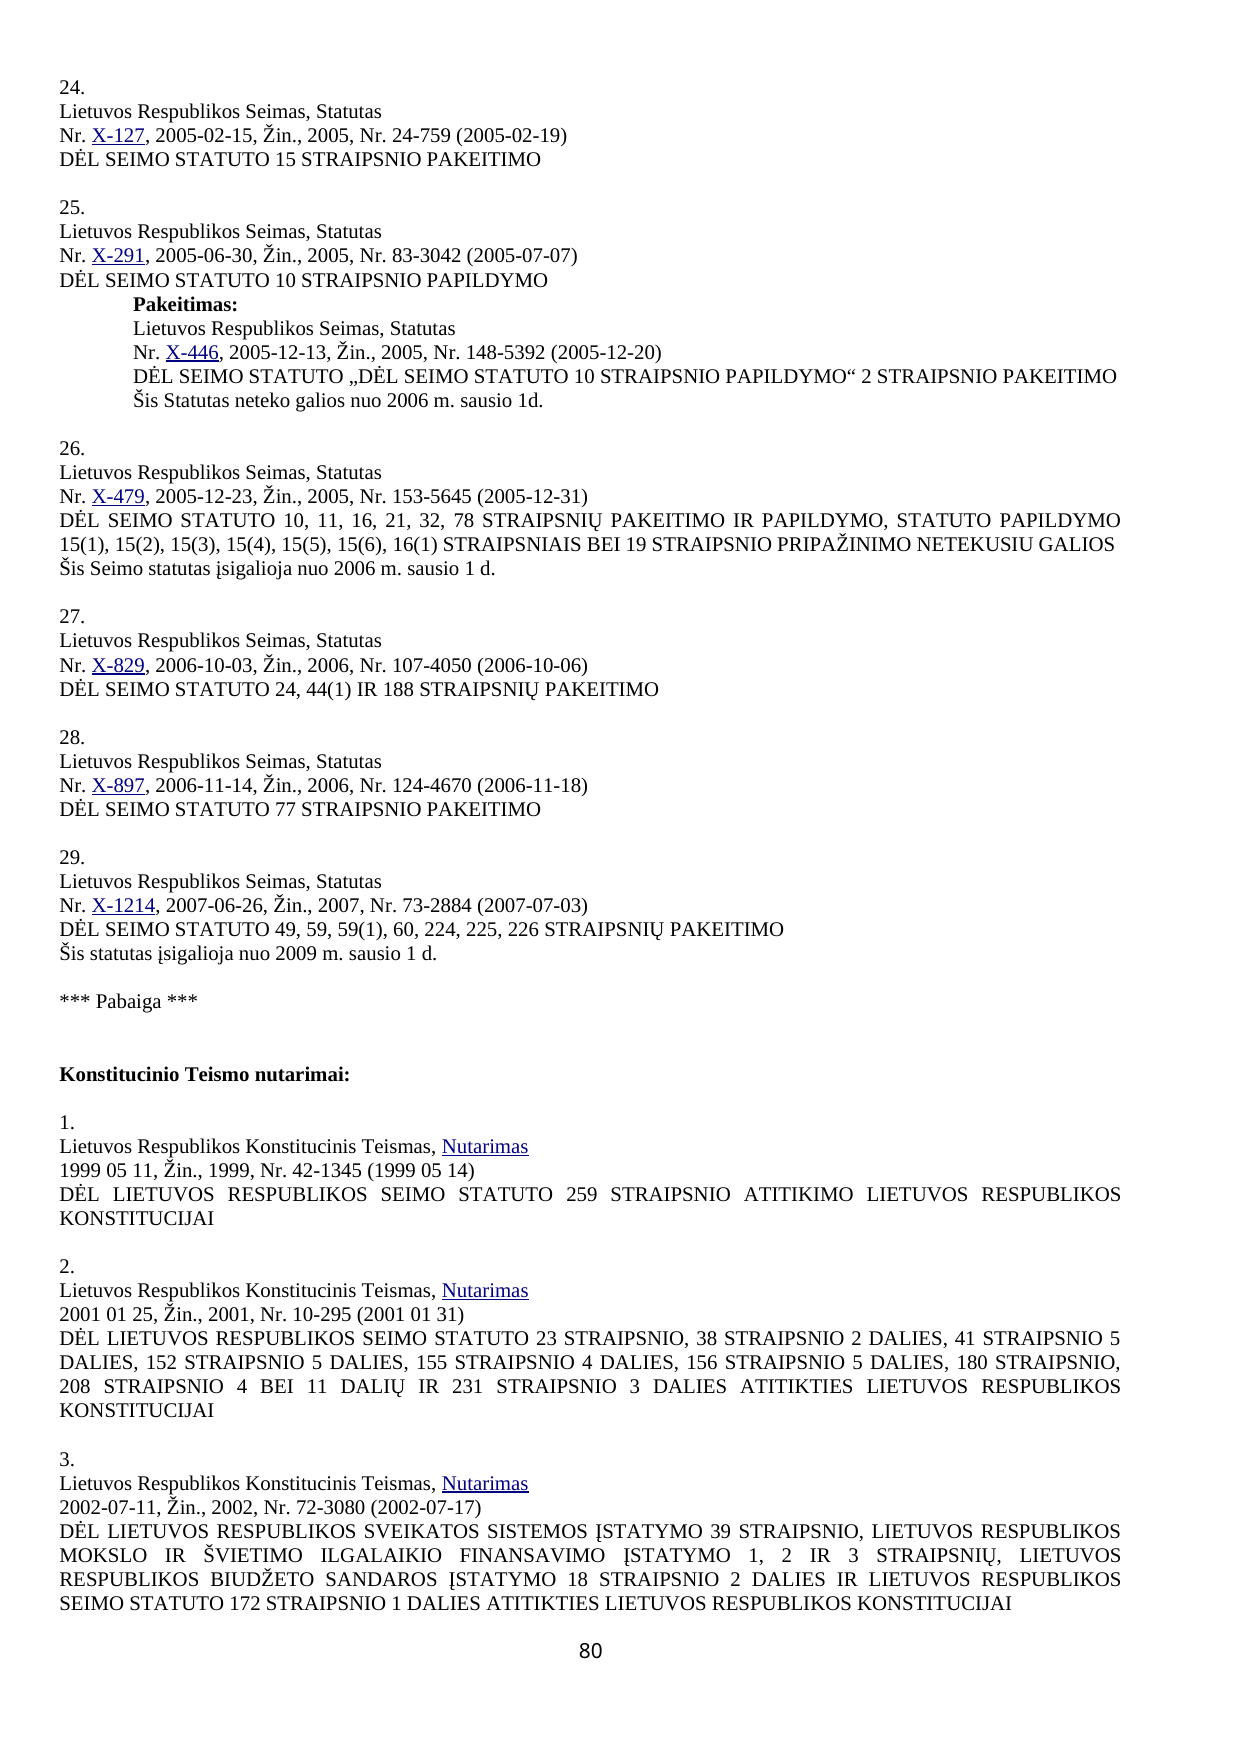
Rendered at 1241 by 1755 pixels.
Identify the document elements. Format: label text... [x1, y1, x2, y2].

text 28. [59, 725, 1122, 749]
text DĖL SEIMO STATUTO 24, 44(1) IR 188 STRAIPSNIŲ PAKEITIMO [59, 677, 1122, 701]
text DĖL LIETUVOS RESPUBLIKOS SVEIKATOS SISTEMOS ĮSTATYMO 39 STRAIPSNIO, LIETUVOS RESPUBLIKOS MOKSLO IR ŠVIETIMO ILGALAIKIO FINANSAVIMO ĮSTATYMO 1, 2 IR 3 STRAIPSNIŲ, LIETUVOS RESPUBLIKOS BIUDŽETO SANDAROS ĮSTATYMO 18 STRAIPSNIO 2 DALIES IR LIETUVOS RESPUBLIKOS SEIMO STATUTO 172 STRAIPSNIO 1 DALIES ATITIKTIES LIETUVOS RESPUBLIKOS KONSTITUCIJAI [59, 1519, 1122, 1615]
text 24. [59, 75, 1122, 99]
text Lietuvos Respublikos Seimas, Statutas [59, 628, 1122, 652]
text Nr. X-127, 2005-02-15, Žin., 2005, Nr. 24-759 (2005-02-19) [59, 123, 1122, 147]
text 2002-07-11, Žin., 2002, Nr. 72-3080 (2002-07-17) [59, 1495, 1122, 1519]
text 2001 01 25, Žin., 2001, Nr. 10-295 (2001 01 31) [59, 1302, 1122, 1326]
text Nr. X-897, 2006-11-14, Žin., 2006, Nr. 124-4670 (2006-11-18) [59, 773, 1122, 797]
text Nr. X-446, 2005-12-13, Žin., 2005, Nr. 148-5392 (2005-12-20) [59, 340, 1122, 364]
text 26. [59, 436, 1122, 460]
text 1999 05 11, Žin., 1999, Nr. 42-1345 (1999 05 14) [59, 1158, 1122, 1182]
text DĖL SEIMO STATUTO 10, 11, 16, 21, 32, 78 STRAIPSNIŲ PAKEITIMO IR PAPILDYMO, STATUTO PAPILDYMO 15(1), 15(2), 15(3), 15(4), 15(5), 15(6), 16(1) STRAIPSNIAIS BEI 19 STRAIPSNIO PRIPAŽINIMO NETEKUSIU GALIOS [59, 508, 1122, 556]
text Šis Statutas neteko galios nuo 2006 m. sausio 1d. [133, 388, 1122, 412]
text DĖL SEIMO STATUTO 10 STRAIPSNIO PAPILDYMO [59, 267, 1122, 292]
text DĖL LIETUVOS RESPUBLIKOS SEIMO STATUTO 259 STRAIPSNIO ATITIKIMO LIETUVOS RESPUBLIKOS KONSTITUCIJAI [59, 1182, 1122, 1230]
text Konstitucinio Teismo nutarimai: [59, 1062, 1122, 1086]
text Lietuvos Respublikos Konstitucinis Teismas, Nutarimas [59, 1134, 1122, 1158]
text Nr. X-829, 2006-10-03, Žin., 2006, Nr. 107-4050 (2006-10-06) [59, 652, 1122, 677]
text DĖL SEIMO STATUTO „DĖL SEIMO STATUTO 10 STRAIPSNIO PAPILDYMO“ 2 STRAIPSNIO PAKEITIMO [133, 364, 1122, 388]
text Nr. X-291, 2005-06-30, Žin., 2005, Nr. 83-3042 (2005-07-07) [59, 243, 1122, 267]
text DĖL SEIMO STATUTO 15 STRAIPSNIO PAKEITIMO [59, 147, 1122, 171]
text Lietuvos Respublikos Seimas, Statutas [59, 460, 1122, 484]
text Lietuvos Respublikos Konstitucinis Teismas, Nutarimas [59, 1278, 1122, 1302]
text Šis statutas įsigalioja nuo 2009 m. sausio 1 d. [59, 941, 1122, 965]
text DĖL LIETUVOS RESPUBLIKOS SEIMO STATUTO 23 STRAIPSNIO, 38 STRAIPSNIO 2 DALIES, 41 STRAIPSNIO 5 DALIES, 152 STRAIPSNIO 5 DALIES, 155 STRAIPSNIO 4 DALIES, 156 STRAIPSNIO 5 DALIES, 180 STRAIPSNIO, 208 STRAIPSNIO 4 BEI 11 DALIŲ IR 231 STRAIPSNIO 3 DALIES ATITIKTIES LIETUVOS RESPUBLIKOS KONSTITUCIJAI [59, 1326, 1122, 1422]
text 29. [59, 845, 1122, 869]
text DĖL SEIMO STATUTO 49, 59, 59(1), 60, 224, 225, 226 STRAIPSNIŲ PAKEITIMO [59, 917, 1122, 941]
text Lietuvos Respublikos Seimas, Statutas [59, 99, 1122, 123]
text Lietuvos Respublikos Seimas, Statutas [59, 749, 1122, 773]
text Pakeitimas: [59, 292, 1122, 316]
text Nr. X-479, 2005-12-23, Žin., 2005, Nr. 153-5645 (2005-12-31) [59, 484, 1122, 508]
text 1. [59, 1110, 1122, 1134]
text Nr. X-1214, 2007-06-26, Žin., 2007, Nr. 73-2884 (2007-07-03) [59, 893, 1122, 917]
text Lietuvos Respublikos Seimas, Statutas [59, 219, 1122, 243]
text Lietuvos Respublikos Seimas, Statutas [59, 316, 1122, 340]
text 25. [59, 195, 1122, 219]
text Šis Seimo statutas įsigalioja nuo 2006 m. sausio 1 d. [59, 556, 1122, 580]
text 2. [59, 1254, 1122, 1278]
text 27. [59, 604, 1122, 628]
text 3. [59, 1447, 1122, 1471]
text DĖL SEIMO STATUTO 77 STRAIPSNIO PAKEITIMO [59, 797, 1122, 821]
text Lietuvos Respublikos Konstitucinis Teismas, Nutarimas [59, 1471, 1122, 1495]
text Lietuvos Respublikos Seimas, Statutas [59, 869, 1122, 893]
text *** Pabaiga *** [59, 989, 1122, 1013]
